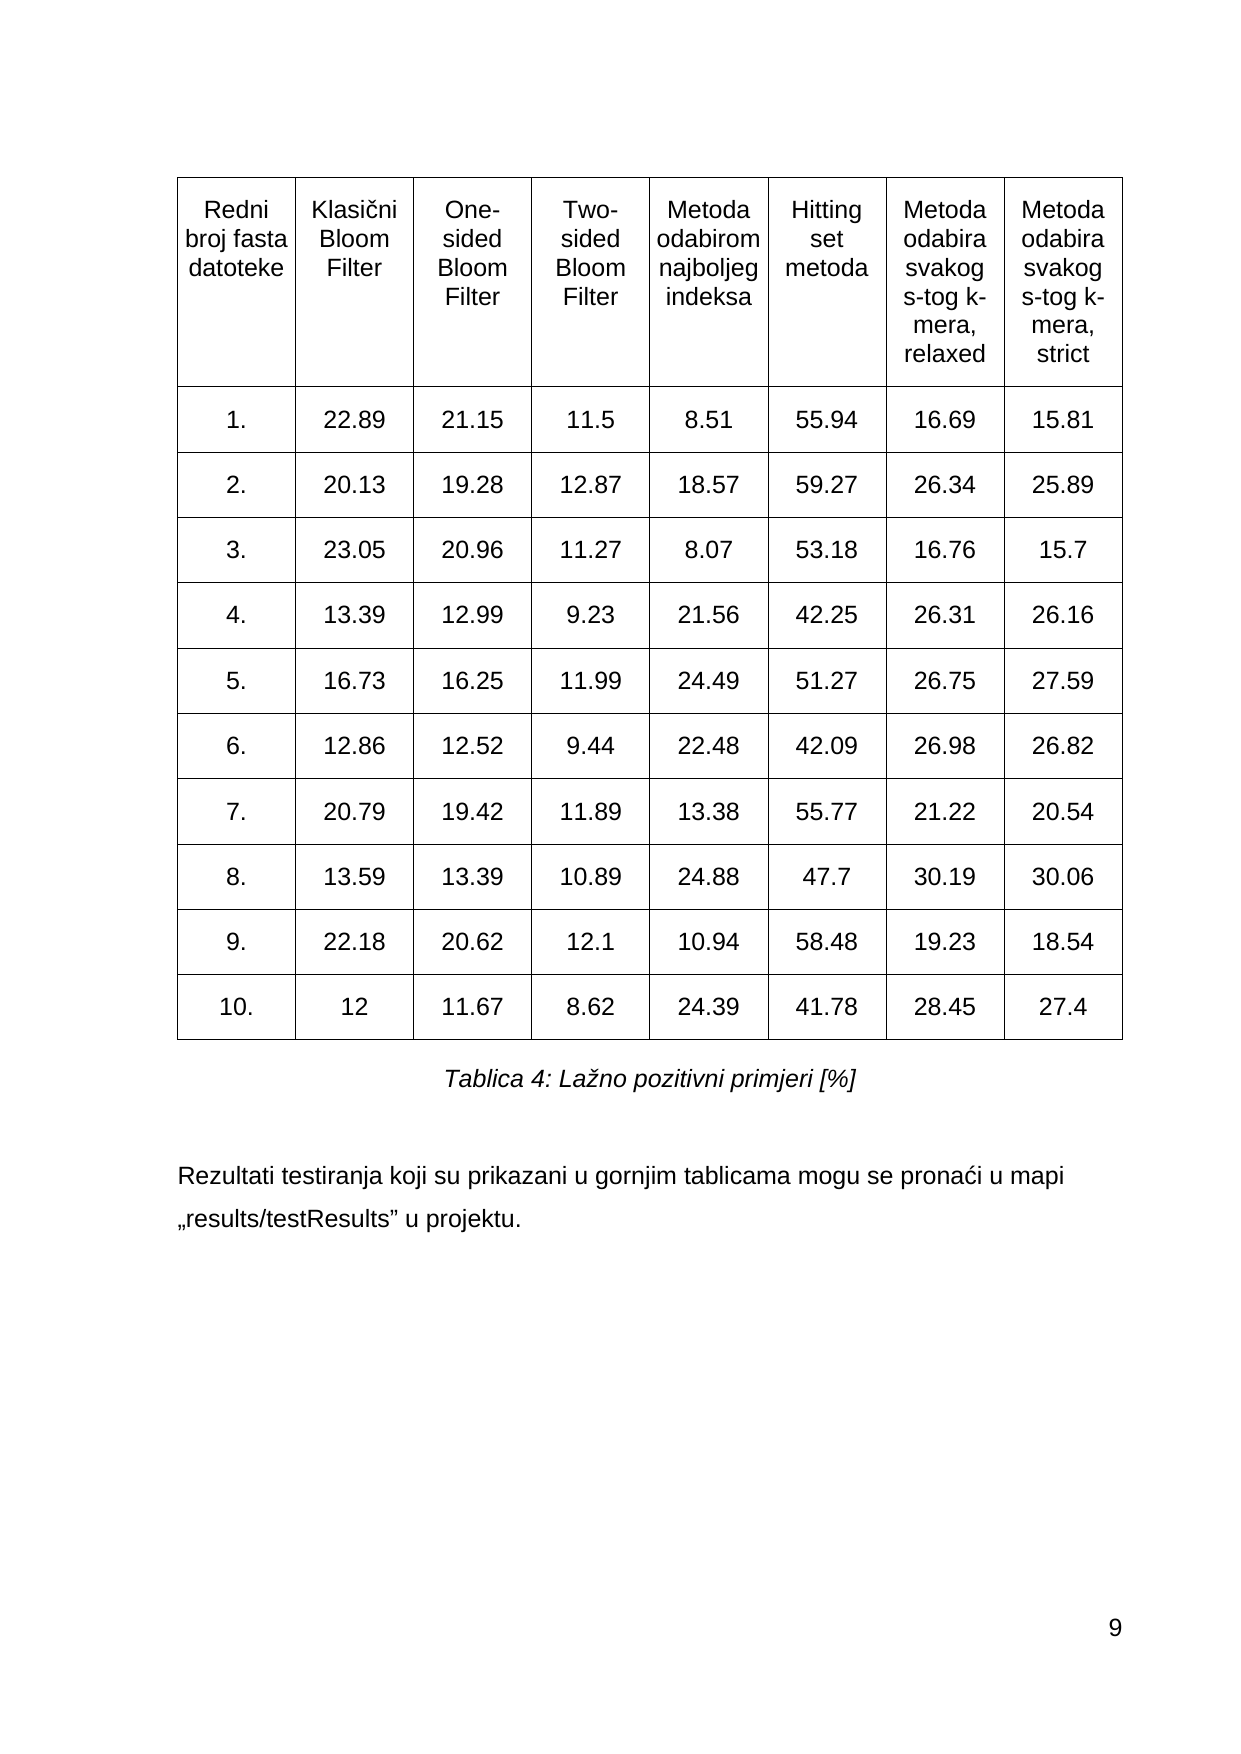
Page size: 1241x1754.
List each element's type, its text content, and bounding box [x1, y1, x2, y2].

table_cell 20.96 [414, 518, 531, 582]
table_cell 30.19 [887, 845, 1004, 909]
table_cell 27.59 [1005, 649, 1122, 713]
table_cell 13.38 [650, 779, 768, 843]
table_cell 55.94 [769, 387, 886, 452]
table_cell 51.27 [769, 649, 886, 713]
table_cell 19.23 [887, 910, 1004, 974]
table_cell 26.75 [887, 649, 1004, 713]
table_cell 12.99 [414, 583, 531, 647]
table_cell 3. [178, 518, 295, 582]
table_cell 15.7 [1005, 518, 1122, 582]
table_cell 13.59 [296, 845, 413, 909]
table_cell 22.89 [296, 387, 413, 452]
table_cell 30.06 [1005, 845, 1122, 909]
table_cell 26.31 [887, 583, 1004, 647]
table_cell 58.48 [769, 910, 886, 974]
table_cell 12.1 [532, 910, 649, 974]
table_cell 15.81 [1005, 387, 1122, 452]
table_cell 20.13 [296, 453, 413, 517]
table_cell 11.5 [532, 387, 649, 452]
table_cell 42.25 [769, 583, 886, 647]
table_cell 24.88 [650, 845, 768, 909]
table_cell 59.27 [769, 453, 886, 517]
table_cell 1. [178, 387, 295, 452]
table_cell 28.45 [887, 975, 1004, 1039]
table_cell 42.09 [769, 714, 886, 778]
text Rezultati testiranja koji su prikazani u gornjim tablicama mogu se pronaći u mapi „results/testResults” u projektu. [177, 1161, 1122, 1233]
table_header One-sided Bloom Filter [414, 178, 531, 386]
table_cell 20.54 [1005, 779, 1122, 843]
table_cell 13.39 [296, 583, 413, 647]
table_cell 8.51 [650, 387, 768, 452]
table_cell 55.77 [769, 779, 886, 843]
table_cell 8.07 [650, 518, 768, 582]
table_cell 8. [178, 845, 295, 909]
table_cell 20.62 [414, 910, 531, 974]
table_header Klasični Bloom Filter [296, 178, 413, 386]
table_cell 4. [178, 583, 295, 647]
table_cell 22.18 [296, 910, 413, 974]
table_cell 24.39 [650, 975, 768, 1039]
table_cell 12 [296, 975, 413, 1039]
table_cell 11.27 [532, 518, 649, 582]
table_cell 41.78 [769, 975, 886, 1039]
table_cell 19.42 [414, 779, 531, 843]
table_cell 26.16 [1005, 583, 1122, 647]
table_cell 9. [178, 910, 295, 974]
table_cell 8.62 [532, 975, 649, 1039]
table_cell 21.56 [650, 583, 768, 647]
table_cell 18.57 [650, 453, 768, 517]
table_cell 47.7 [769, 845, 886, 909]
table_header Two-sided Bloom Filter [532, 178, 649, 386]
table_cell 27.4 [1005, 975, 1122, 1039]
table_cell 20.79 [296, 779, 413, 843]
table_cell 16.25 [414, 649, 531, 713]
table_cell 5. [178, 649, 295, 713]
table_cell 12.52 [414, 714, 531, 778]
table_cell 18.54 [1005, 910, 1122, 974]
table_cell 53.18 [769, 518, 886, 582]
table_cell 12.87 [532, 453, 649, 517]
table_cell 11.67 [414, 975, 531, 1039]
table_cell 19.28 [414, 453, 531, 517]
table_cell 16.69 [887, 387, 1004, 452]
table_cell 6. [178, 714, 295, 778]
table_cell 10.89 [532, 845, 649, 909]
table_cell 13.39 [414, 845, 531, 909]
table_cell 10. [178, 975, 295, 1039]
table_header Metoda odabira svakog s-tog k-mera, relaxed [887, 178, 1004, 386]
table_cell 21.22 [887, 779, 1004, 843]
table_cell 22.48 [650, 714, 768, 778]
table_cell 25.89 [1005, 453, 1122, 517]
table_cell 26.98 [887, 714, 1004, 778]
table_cell 24.49 [650, 649, 768, 713]
table_cell 12.86 [296, 714, 413, 778]
text Tablica 4: Lažno pozitivni primjeri [%] [177, 1064, 1122, 1093]
table_cell 26.34 [887, 453, 1004, 517]
table_cell 2. [178, 453, 295, 517]
table_cell 9.44 [532, 714, 649, 778]
table_cell 16.76 [887, 518, 1004, 582]
table_cell 11.89 [532, 779, 649, 843]
table_cell 16.73 [296, 649, 413, 713]
table_cell 9.23 [532, 583, 649, 647]
table_header Metoda odabirom najboljeg indeksa [650, 178, 768, 386]
table_header Metoda odabira svakog s-tog k-mera, strict [1005, 178, 1122, 386]
table_cell 23.05 [296, 518, 413, 582]
table_cell 26.82 [1005, 714, 1122, 778]
table_cell 10.94 [650, 910, 768, 974]
table_header Hitting set metoda [769, 178, 886, 386]
table_header Redni broj fasta datoteke [178, 178, 295, 386]
table_cell 7. [178, 779, 295, 843]
table_cell 21.15 [414, 387, 531, 452]
table_cell 11.99 [532, 649, 649, 713]
